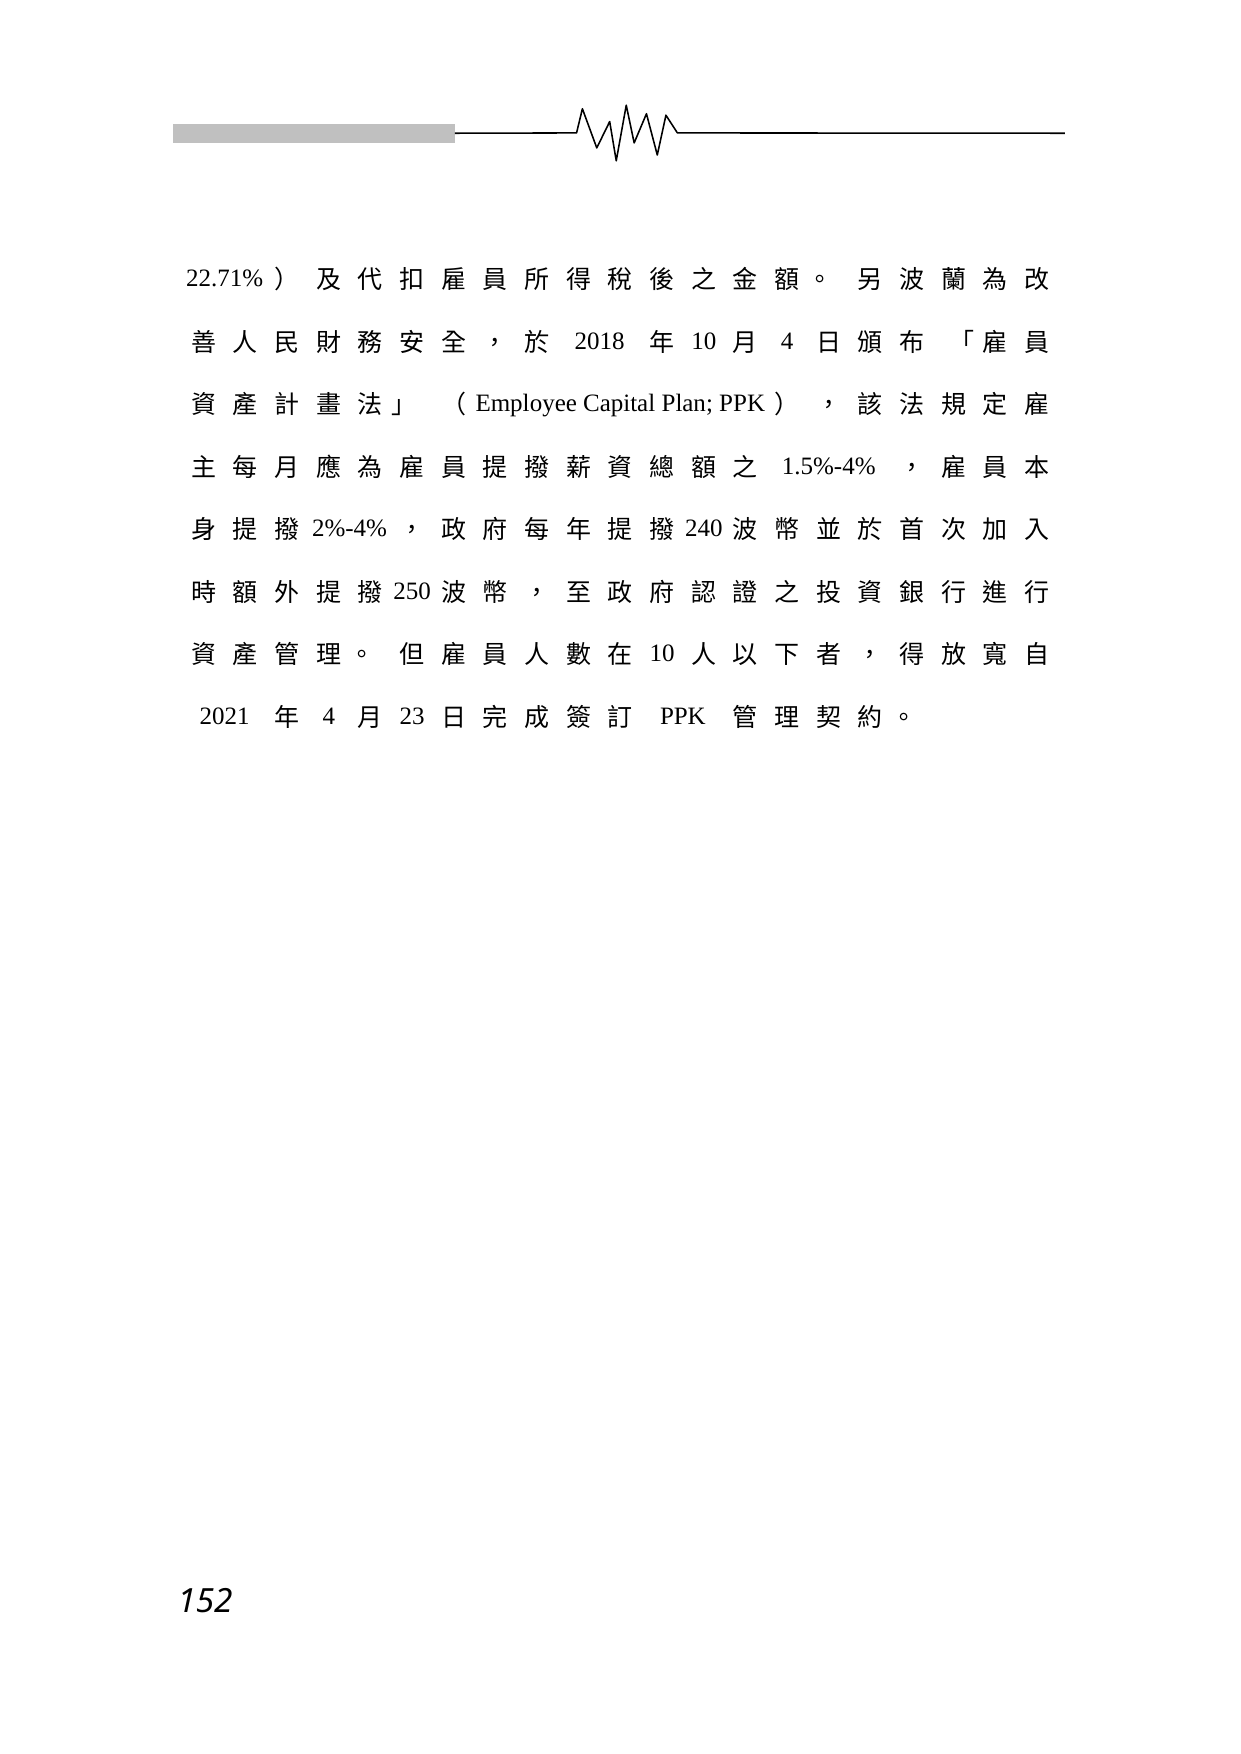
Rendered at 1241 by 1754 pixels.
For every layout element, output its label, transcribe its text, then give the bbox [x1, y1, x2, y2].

text 22.71%）及代扣雇員所得稅後之金額。另波蘭為改善人民財務安全，於2018年10月4日頒布「雇員資產計畫法」（Employee Capital Plan; PPK），該法規定雇主每月應為雇員提撥薪資總額之1.5%-4%，雇員本身提撥2%-4%，政府每年提撥240波幣並於首次加入時額外提撥250波幣，至政府認證之投資銀行進行資產管理。但雇員人數在10人以下者，得放寬自2021年4月23日完成簽訂PPK管理契約。 [183, 236, 1058, 736]
